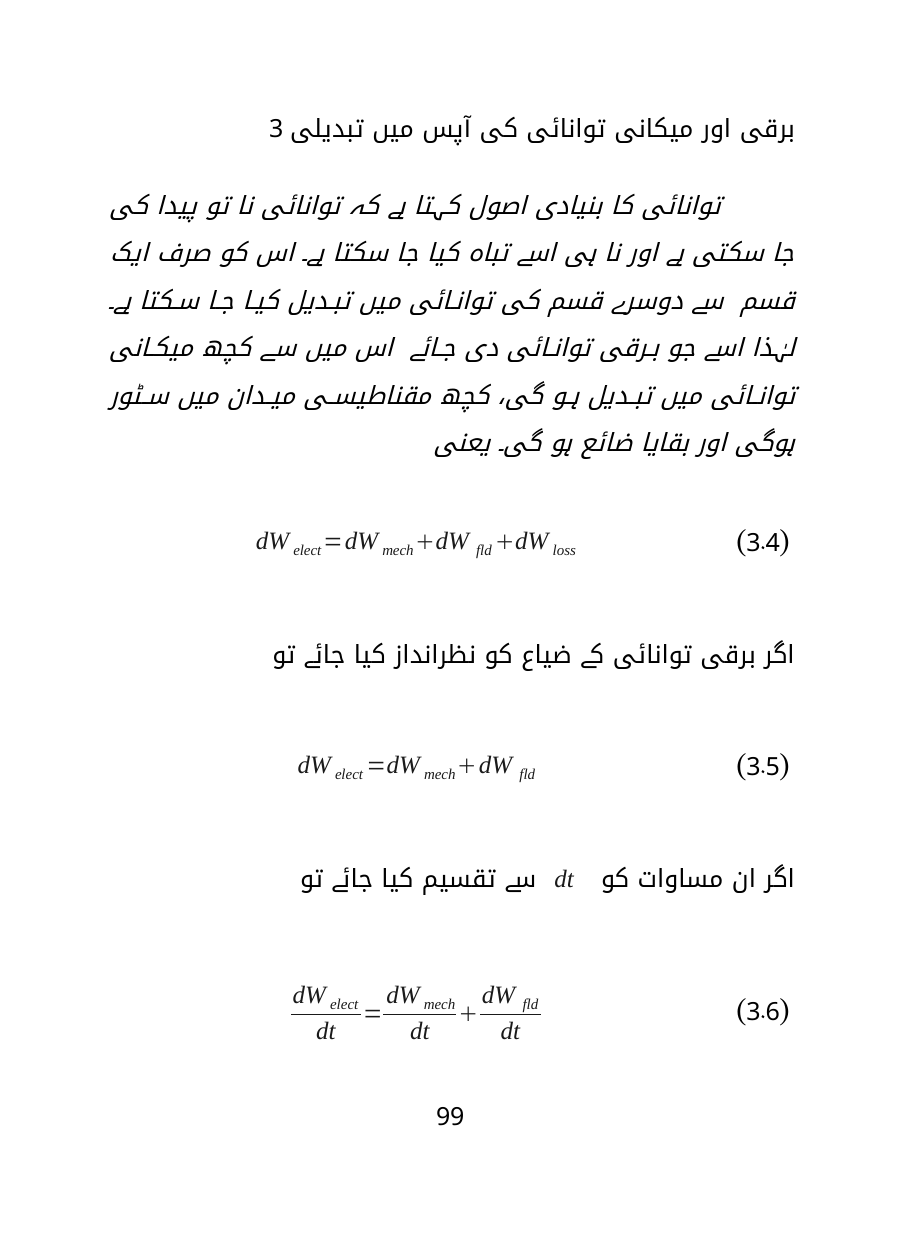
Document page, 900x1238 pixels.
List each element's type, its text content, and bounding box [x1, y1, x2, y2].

table_header [105, 513, 718, 585]
table_header [105, 738, 718, 809]
table_header [105, 975, 718, 1062]
text اگر برقی توانائی کے ضیاع کو نظرانداز کیا جائے تو [105, 631, 795, 679]
table_header (3.4) [718, 513, 795, 585]
table_header (3.6) [718, 975, 795, 1062]
text اگر ان مساوات کو سے تقسیم کیا جائے تو [105, 856, 795, 903]
text توانائی کا بنیادی اصول کہتا ہے کہ توانائی نا تو پیدا کی جا سکتی ہے اور نا ہی اسے تباہ کیا جا سکتا ہے۔ اس کو صرف ایک قسم سے دوسرے قسم کی توانائی میں تبدیل کیا جا سکتا ہے۔ لہٰذا اسے جو برقی توانائی دی جائے اس میں سے کچھ میکانی توانائی میں تبدیل ہو گی، کچھ مقناطیسی میدان میں سٹور ہوگی اور بقایا ضائع ہو گی۔ یعنی [105, 182, 795, 467]
table_header (3.5) [718, 738, 795, 809]
